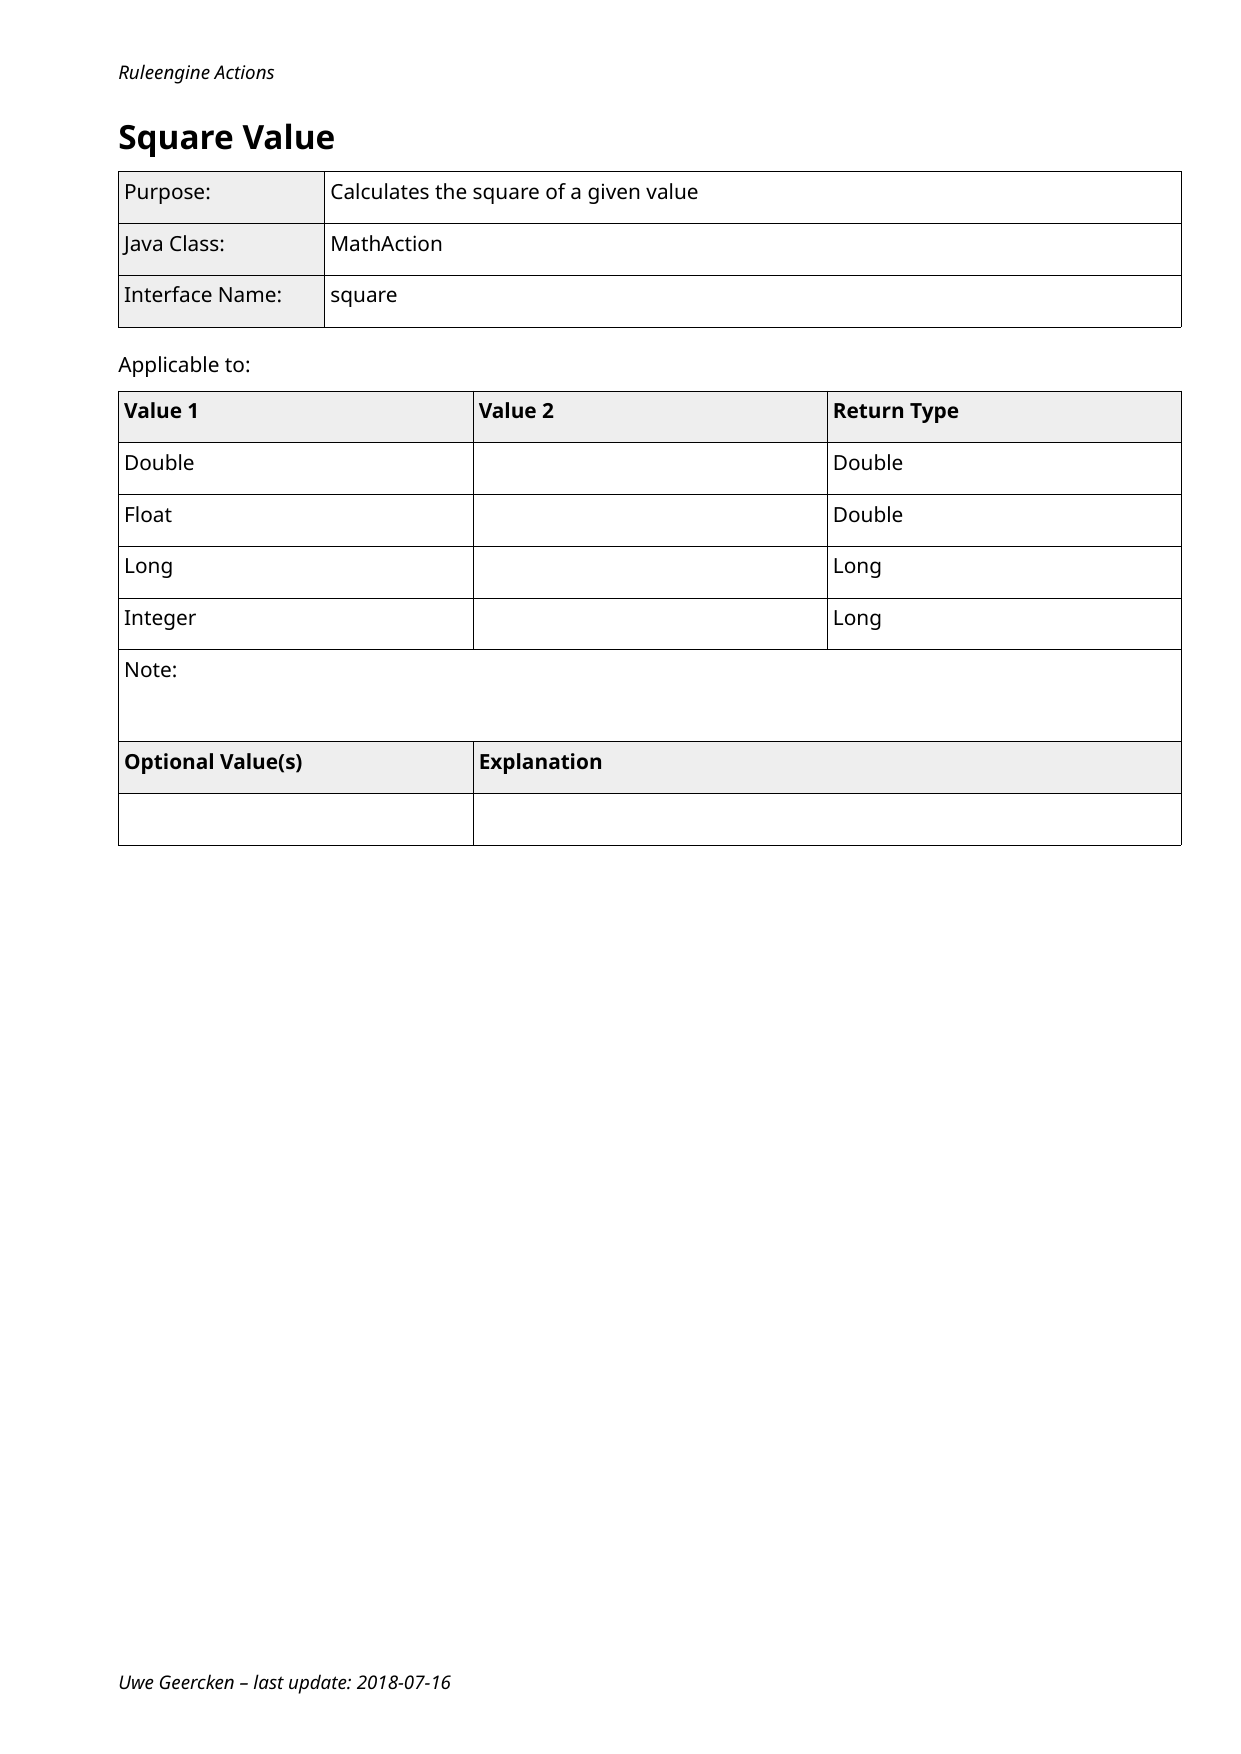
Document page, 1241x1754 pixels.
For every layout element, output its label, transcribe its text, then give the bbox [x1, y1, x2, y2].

table_cell [119, 794, 473, 845]
table_cell Interface Name: [119, 276, 324, 327]
table_cell Java Class: [119, 224, 324, 275]
table_header Purpose: [119, 172, 324, 223]
table_cell Integer [119, 599, 473, 649]
table_header Value 1 [119, 392, 473, 442]
table_cell Double [119, 443, 473, 494]
table_cell Float [119, 495, 473, 546]
table_header Value 2 [474, 392, 827, 442]
table_cell Optional Value(s) [119, 742, 473, 793]
table_cell [474, 443, 827, 494]
table_cell [474, 599, 827, 649]
table_cell Long [828, 547, 1181, 598]
table_cell Double [828, 443, 1181, 494]
table_header Calculates the square of a given value [325, 172, 1181, 223]
table_cell square [325, 276, 1181, 327]
table_cell Long [119, 547, 473, 598]
table_cell [474, 547, 827, 598]
table_cell Explanation [474, 742, 1181, 793]
text Applicable to: [118, 350, 1181, 379]
table_header Return Type [828, 392, 1181, 442]
table_cell [474, 495, 827, 546]
text Square Value [118, 114, 1181, 159]
table_cell [474, 794, 1181, 845]
table_cell Double [828, 495, 1181, 546]
table_cell Long [828, 599, 1181, 649]
table_cell Note: [119, 650, 1181, 741]
table_cell MathAction [325, 224, 1181, 275]
